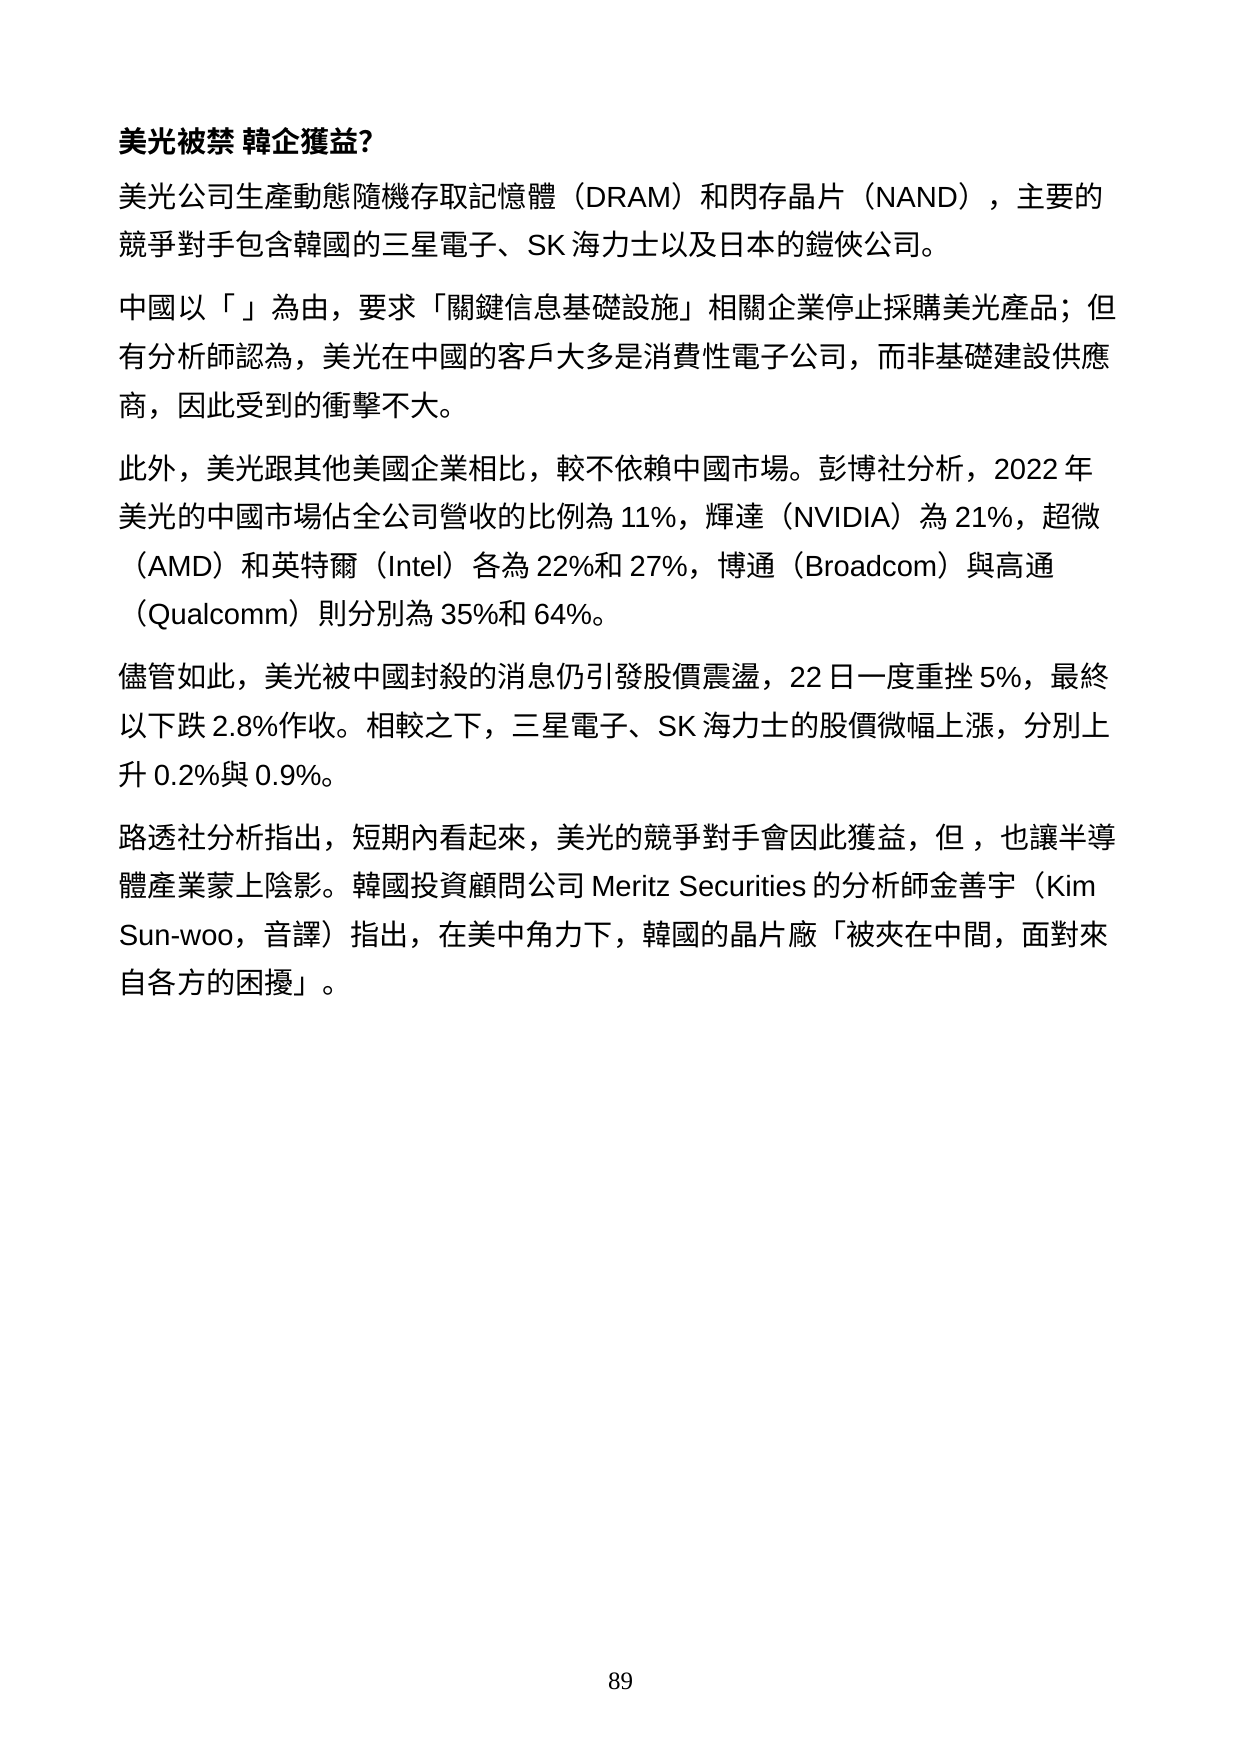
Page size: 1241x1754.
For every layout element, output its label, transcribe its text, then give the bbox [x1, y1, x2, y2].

subtitle 美光被禁 韓企獲益？ [118, 118, 1122, 161]
text 路透社分析指出，短期內看起來，美光的競爭對手會因此獲益，但 ，也讓半導體產業蒙上陰影。韓國投資顧問公司Meritz Securities的分析師金善宇（Kim Sun-woo，音譯）指出，在美中角力下，韓國的晶片廠「被夾在中間，面對來自各方的困擾」。 [118, 814, 1122, 1002]
text 美光公司生產動態隨機存取記憶體（DRAM）和閃存晶片（NAND），主要的競爭對手包含韓國的三星電子、SK海力士以及日本的鎧俠公司。 [118, 173, 1122, 264]
text 此外，美光跟其他美國企業相比，較不依賴中國市場。彭博社分析，2022年美光的中國市場佔全公司營收的比例為11%，輝達（NVIDIA）為21%，超微（AMD）和英特爾（Intel）各為22%和27%，博通（Broadcom）與高通（Qualcomm）則分別為35%和64%。 [118, 445, 1122, 633]
text 儘管如此，美光被中國封殺的消息仍引發股價震盪，22日一度重挫5%，最終以下跌2.8%作收。相較之下，三星電子、SK海力士的股價微幅上漲，分別上升0.2%與0.9%。 [118, 654, 1122, 793]
text 中國以「 」為由，要求「關鍵信息基礎設施」相關企業停止採購美光產品；但有分析師認為，美光在中國的客戶大多是消費性電子公司，而非基礎建設供應商，因此受到的衝擊不大。 [118, 285, 1122, 424]
